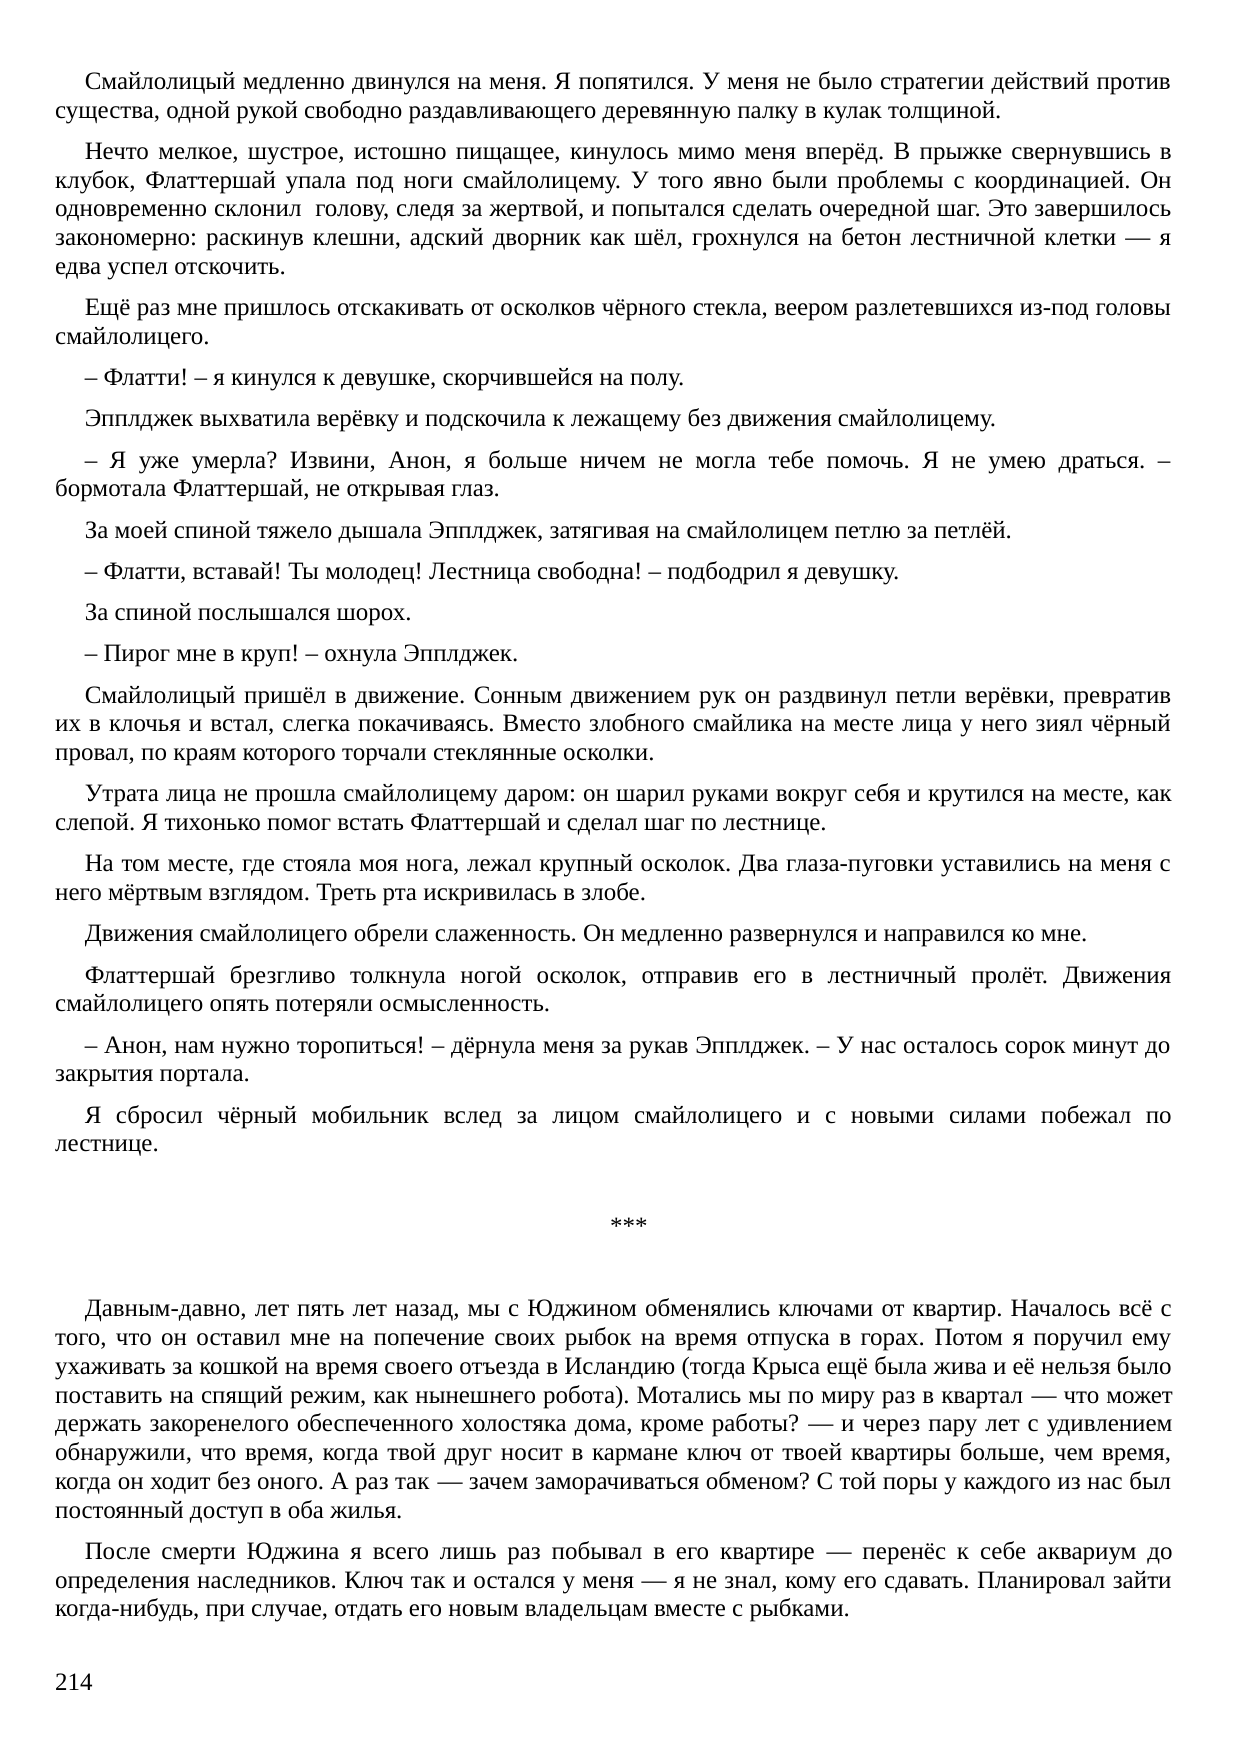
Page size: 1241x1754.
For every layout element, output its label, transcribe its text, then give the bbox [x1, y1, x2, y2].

text – Анон, нам нужно торопиться! – дёрнула меня за рукав Эпплджек. – У нас осталось сорок минут до закрытия портала. [55, 1030, 1173, 1087]
text – Флатти, вставай! Ты молодец! Лестница свободна! – подбодрил я девушку. [55, 556, 1173, 585]
text Смайлолицый медленно двинулся на меня. Я попятился. У меня не было стратегии действий против существа, одной рукой свободно раздавливающего деревянную палку в кулак толщиной. [55, 66, 1173, 123]
text – Флатти! – я кинулся к девушке, скорчившейся на полу. [55, 362, 1173, 391]
text После смерти Юджина я всего лишь раз побывал в его квартире — перенёс к себе аквариум до определения наследников. Ключ так и остался у меня — я не знал, кому его сдавать. Планировал зайти когда-нибудь, при случае, отдать его новым владельцам вместе с рыбками. [55, 1536, 1173, 1622]
text Я сбросил чёрный мобильник вслед за лицом смайлолицего и с новыми силами побежал по лестнице. [55, 1100, 1173, 1157]
text За моей спиной тяжело дышала Эпплджек, затягивая на смайлолицем петлю за петлёй. [55, 515, 1173, 543]
text Смайлолицый пришёл в движение. Сонным движением рук он раздвинул петли верёвки, превратив их в клочья и встал, слегка покачиваясь. Вместо злобного смайлика на месте лица у него зиял чёрный провал, по краям которого торчали стеклянные осколки. [55, 680, 1173, 766]
text – Пирог мне в круп! – охнула Эпплджек. [55, 638, 1173, 667]
text Ещё раз мне пришлось отскакивать от осколков чёрного стекла, веером разлетевшихся из-под головы смайлолицего. [55, 292, 1173, 350]
text – Я уже умерла? Извини, Анон, я больше ничем не могла тебе помочь. Я не умею драться. – бормотала Флаттершай, не открывая глаз. [55, 445, 1173, 502]
text Давным-давно, лет пять лет назад, мы с Юджином обменялись ключами от квартир. Началось всё с того, что он оставил мне на попечение своих рыбок на время отпуска в горах. Потом я поручил ему ухаживать за кошкой на время своего отъезда в Исландию (тогда Крыса ещё была жива и её нельзя было поставить на спящий режим, как нынешнего робота). Мотались мы по миру раз в квартал — что может держать закоренелого обеспеченного холостяка дома, кроме работы? — и через пару лет с удивлением обнаружили, что время, когда твой друг носит в кармане ключ от твоей квартиры больше, чем время, когда он ходит без оного. А раз так — зачем заморачиваться обменом? С той поры у каждого из нас был постоянный доступ в оба жилья. [55, 1293, 1173, 1523]
text На том месте, где стояла моя нога, лежал крупный осколок. Два глаза-пуговки уставились на меня с него мёртвым взглядом. Треть рта искривилась в злобе. [55, 848, 1173, 906]
text Флаттершай брезгливо толкнула ногой осколок, отправив его в лестничный пролёт. Движения смайлолицего опять потеряли осмысленность. [55, 960, 1173, 1017]
text За спиной послышался шорох. [55, 597, 1173, 626]
text Утрата лица не прошла смайлолицему даром: он шарил руками вокруг себя и крутился на месте, как слепой. Я тихонько помог встать Флаттершай и сделал шаг по лестнице. [55, 778, 1173, 836]
text Движения смайлолицего обрели слаженность. Он медленно развернулся и направился ко мне. [55, 918, 1173, 947]
text Нечто мелкое, шустрое, истошно пищащее, кинулось мимо меня вперёд. В прыжке свернувшись в клубок, Флаттершай упала под ноги смайлолицему. У того явно были проблемы с координацией. Он одновременно склонил голову, следя за жертвой, и попытался сделать очередной шаг. Это завершилось закономерно: раскинув клешни, адский дворник как шёл, грохнулся на бетон лестничной клетки — я едва успел отскочить. [55, 136, 1173, 280]
text Эпплджек выхватила верёвку и подскочила к лежащему без движения смайлолицему. [55, 403, 1173, 432]
text *** [55, 1211, 1173, 1240]
